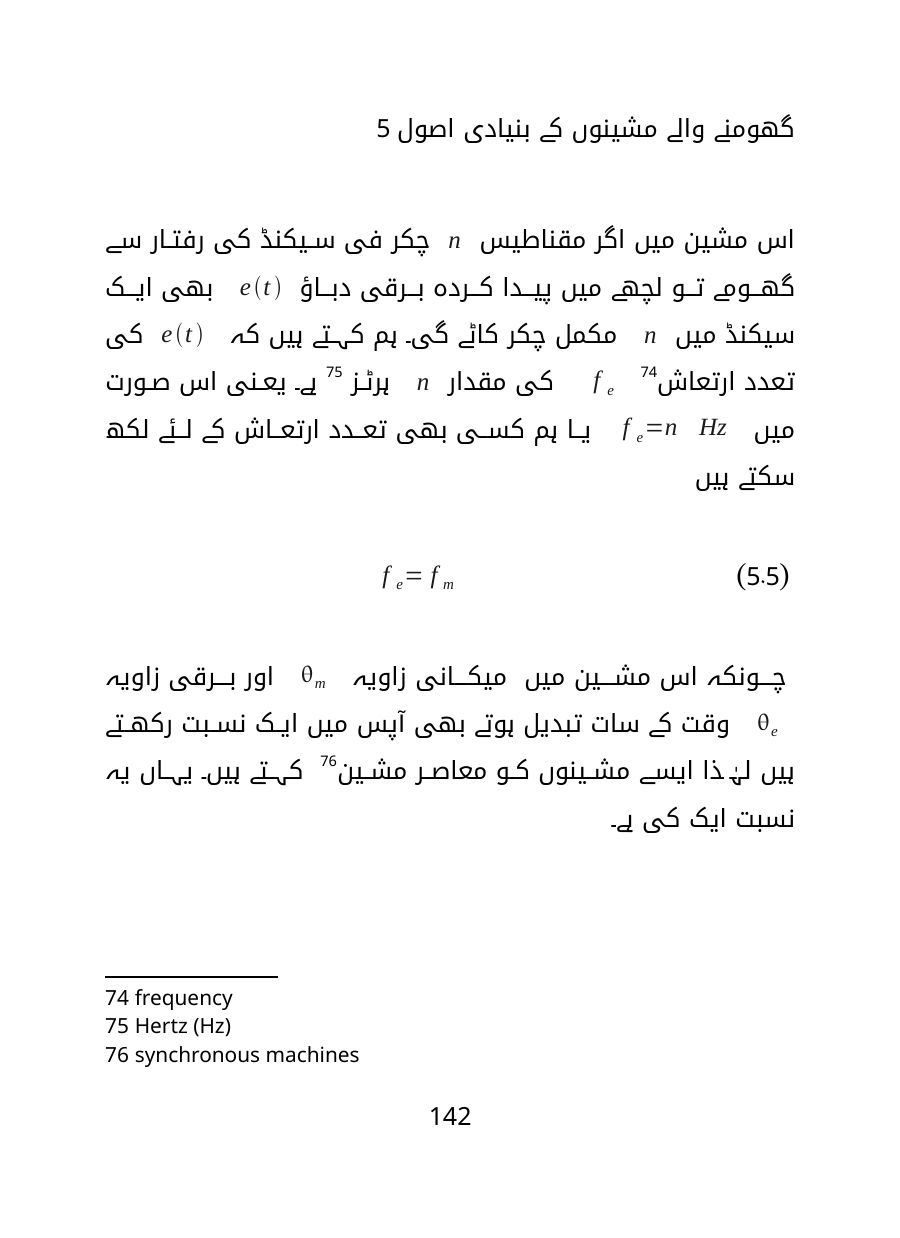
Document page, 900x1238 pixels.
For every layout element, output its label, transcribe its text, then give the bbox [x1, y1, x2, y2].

table_header [105, 548, 718, 619]
text اس مشین میں اگر مقناطیسچکر فی سیکنڈ کی رفتار سے گھومے تو لچھے میں پیدا کردہ برقی دباؤ بھی ایک سیکنڈ میں مکمل چکر کاٹے گی۔ ہم کہتے ہیں کہ کی تعدد ارتعاش کی مقدار ہرٹز ہے۔ یعنی اس صورت میں یا ہم کسی بھی تعدد ارتعاش کے لئے لکھ سکتے ہیں [105, 216, 795, 501]
text frequency [105, 983, 795, 1012]
text synchronous machines [105, 1040, 795, 1068]
table_header (5.5) [718, 548, 795, 619]
text چونکہ اس مشین میں میکانی زاویہ اور برقی زاویہ وقت کے سات تبدیل ہوتے بھی آپس میں ایک نسبت رکھتے ہیں لہٰذا ایسے مشینوں کو معاصر مشین کہتے ہیں۔ یہاں یہ نسبت ایک کی ہے۔ [105, 653, 795, 842]
text Hertz (Hz) [105, 1012, 795, 1040]
